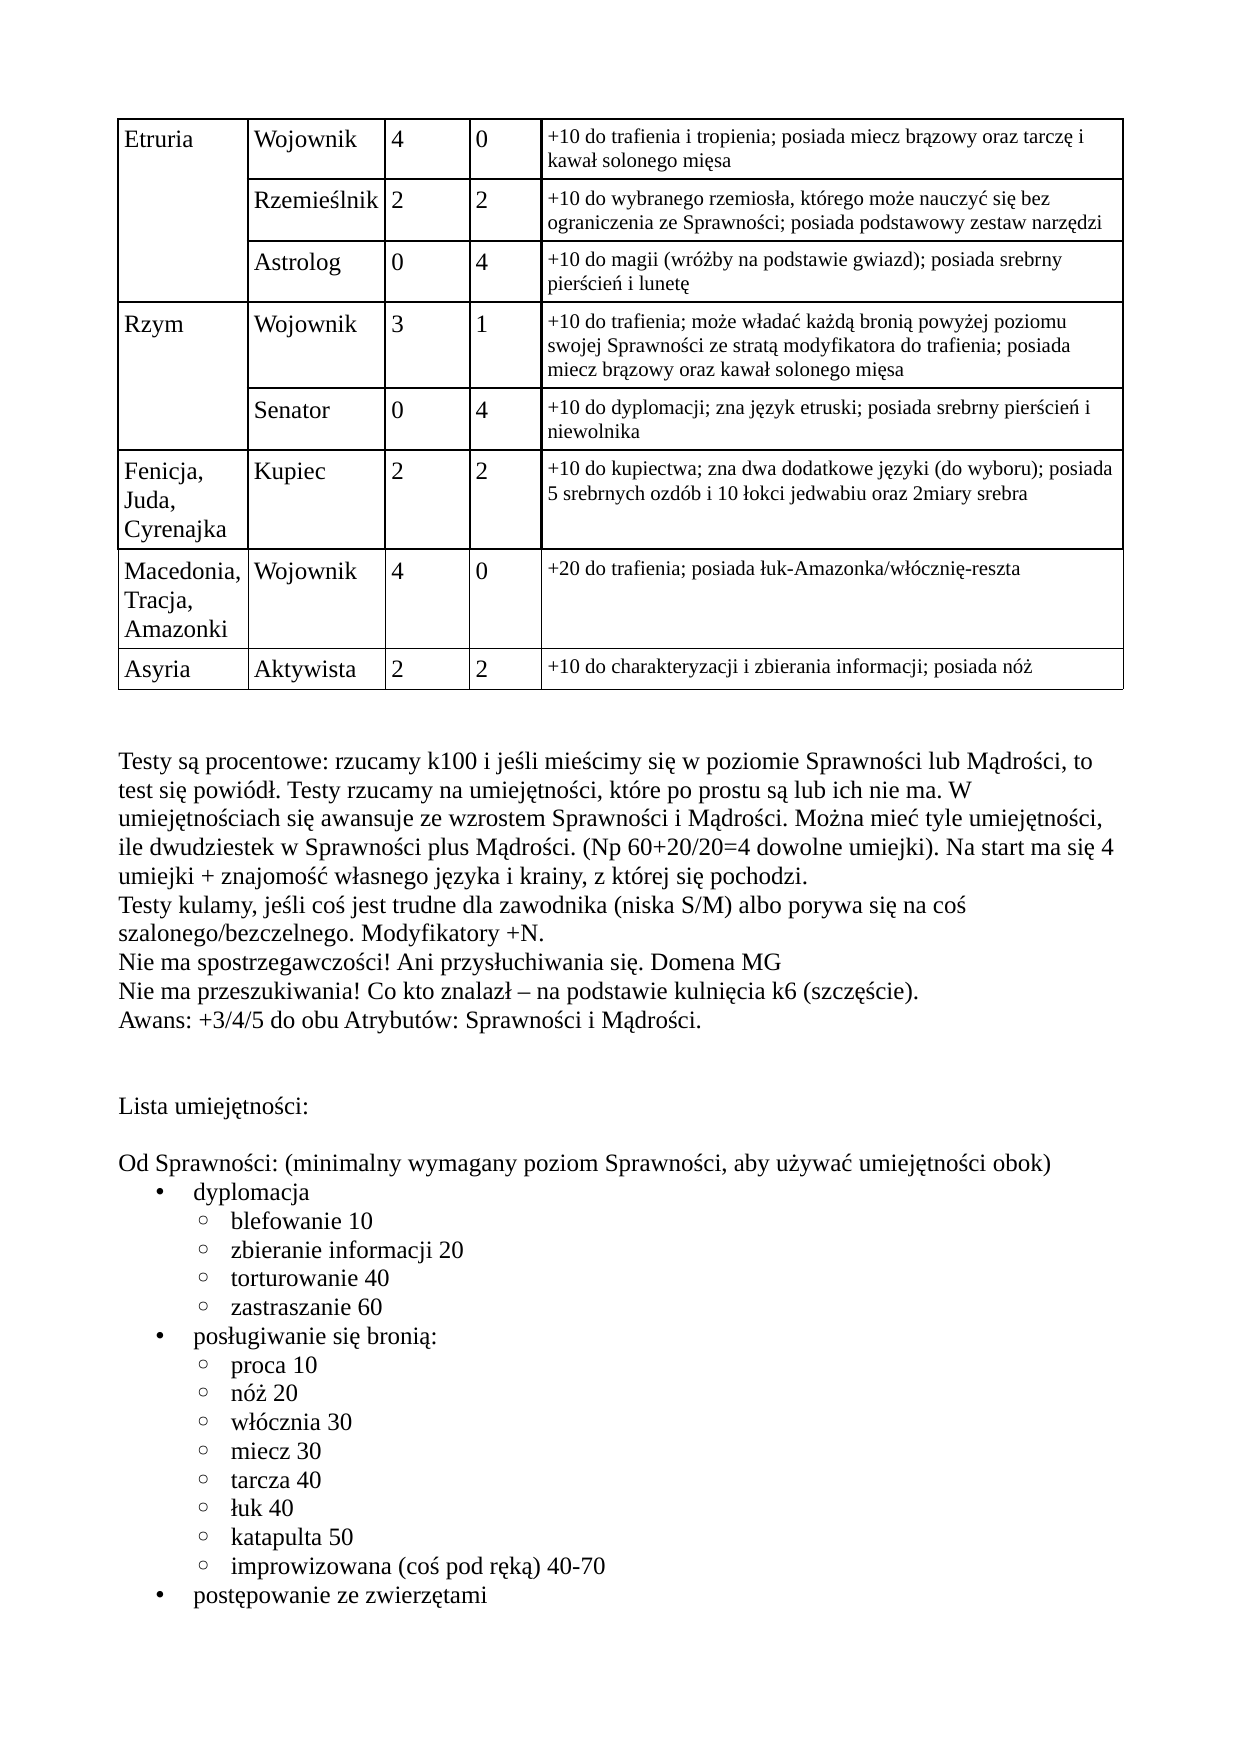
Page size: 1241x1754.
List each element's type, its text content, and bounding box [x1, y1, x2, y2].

table_cell +10 do trafienia; może władać każdą bronią powyżej poziomu swojej Sprawności ze stratą modyfikatora do trafienia; posiada miecz brązowy oraz kawał solonego mięsa [543, 303, 1122, 387]
text Od Sprawności: (minimalny wymagany poziom Sprawności, aby używać umiejętności obok) [118, 1148, 1122, 1177]
table_cell 4 [386, 550, 469, 648]
table_cell +10 do dyplomacji; zna język etruski; posiada srebrny pierścień i niewolnika [543, 389, 1122, 448]
table_cell Aktywista [249, 649, 385, 688]
table_cell +10 do kupiectwa; zna dwa dodatkowe języki (do wyboru); posiada 5 srebrnych ozdób i 10 łokci jedwabiu oraz 2miary srebra [543, 451, 1122, 548]
list dyplomacja [156, 1177, 1122, 1206]
table_cell 4 [471, 242, 540, 301]
table_cell 2 [470, 649, 541, 688]
list zbieranie informacji 20 [193, 1235, 1122, 1263]
table_cell Asyria [119, 649, 248, 688]
list tarcza 40 [193, 1465, 1122, 1493]
list blefowanie 10 [193, 1206, 1122, 1235]
text Testy są procentowe: rzucamy k100 i jeśli mieścimy się w poziomie Sprawności lub Mądrości, to test się powiódł. Testy rzucamy na umiejętności, które po prostu są lub ich nie ma. W umiejętnościach się awansuje ze wzrostem Sprawności i Mądrości. Można mieć tyle umiejętności, ile dwudziestek w Sprawności plus Mądrości. (Np 60+20/20=4 dowolne umiejki). Na start ma się 4 umiejki + znajomość własnego języka i krainy, z której się pochodzi. [118, 746, 1122, 890]
text Awans: +3/4/5 do obu Atrybutów: Sprawności i Mądrości. [118, 1005, 1122, 1033]
list improwizowana (coś pod ręką) 40-70 [193, 1551, 1122, 1580]
table_cell +10 do magii (wróżby na podstawie gwiazd); posiada srebrny pierścień i lunetę [543, 242, 1122, 301]
text Lista umiejętności: [118, 1091, 1122, 1120]
table_cell Rzemieślnik [249, 180, 384, 239]
list włócznia 30 [193, 1407, 1122, 1436]
table_cell 4 [386, 120, 469, 178]
list postępowanie ze zwierzętami [156, 1580, 1122, 1608]
table_cell Astrolog [249, 242, 384, 301]
table_cell 4 [471, 389, 540, 448]
list nóż 20 [193, 1378, 1122, 1407]
table_cell 2 [471, 451, 540, 548]
table_cell Wojownik [249, 120, 384, 178]
list katapulta 50 [193, 1522, 1122, 1551]
table_cell Fenicja, Juda, Cyrenajka [119, 451, 247, 548]
table_cell Wojownik [249, 303, 384, 387]
table_cell Macedonia, Tracja, Amazonki [119, 550, 248, 648]
table_cell 1 [471, 303, 540, 387]
table_cell +10 do trafienia i tropienia; posiada miecz brązowy oraz tarczę i kawał solonego mięsa [543, 120, 1122, 178]
table_cell 0 [471, 120, 540, 178]
table_cell Etruria [119, 120, 247, 301]
table_cell 3 [386, 303, 469, 387]
table_cell 2 [386, 180, 469, 239]
table_cell Rzym [119, 303, 247, 448]
list posługiwanie się bronią: [156, 1321, 1122, 1350]
table_cell 0 [386, 389, 469, 448]
text Nie ma spostrzegawczości! Ani przysłuchiwania się. Domena MG [118, 947, 1122, 976]
text Nie ma przeszukiwania! Co kto znalazł – na podstawie kulnięcia k6 (szczęście). [118, 976, 1122, 1005]
list torturowanie 40 [193, 1263, 1122, 1292]
table_cell +10 do charakteryzacji i zbierania informacji; posiada nóż [542, 649, 1123, 688]
table_cell 2 [386, 451, 469, 548]
table_cell 2 [471, 180, 540, 239]
list łuk 40 [193, 1493, 1122, 1522]
list zastraszanie 60 [193, 1292, 1122, 1321]
table_cell Wojownik [249, 550, 385, 648]
table_cell Kupiec [249, 451, 384, 548]
table_cell +10 do wybranego rzemiosła, którego może nauczyć się bez ograniczenia ze Sprawności; posiada podstawowy zestaw narzędzi [543, 180, 1122, 239]
table_cell 0 [470, 550, 541, 648]
table_cell +20 do trafienia; posiada łuk-Amazonka/włócznię-reszta [542, 550, 1123, 648]
table_cell 2 [386, 649, 469, 688]
list proca 10 [193, 1350, 1122, 1378]
list miecz 30 [193, 1436, 1122, 1465]
table_cell 0 [386, 242, 469, 301]
table_cell Senator [249, 389, 384, 448]
text Testy kulamy, jeśli coś jest trudne dla zawodnika (niska S/M) albo porywa się na coś szalonego/bezczelnego. Modyfikatory +N. [118, 890, 1122, 947]
